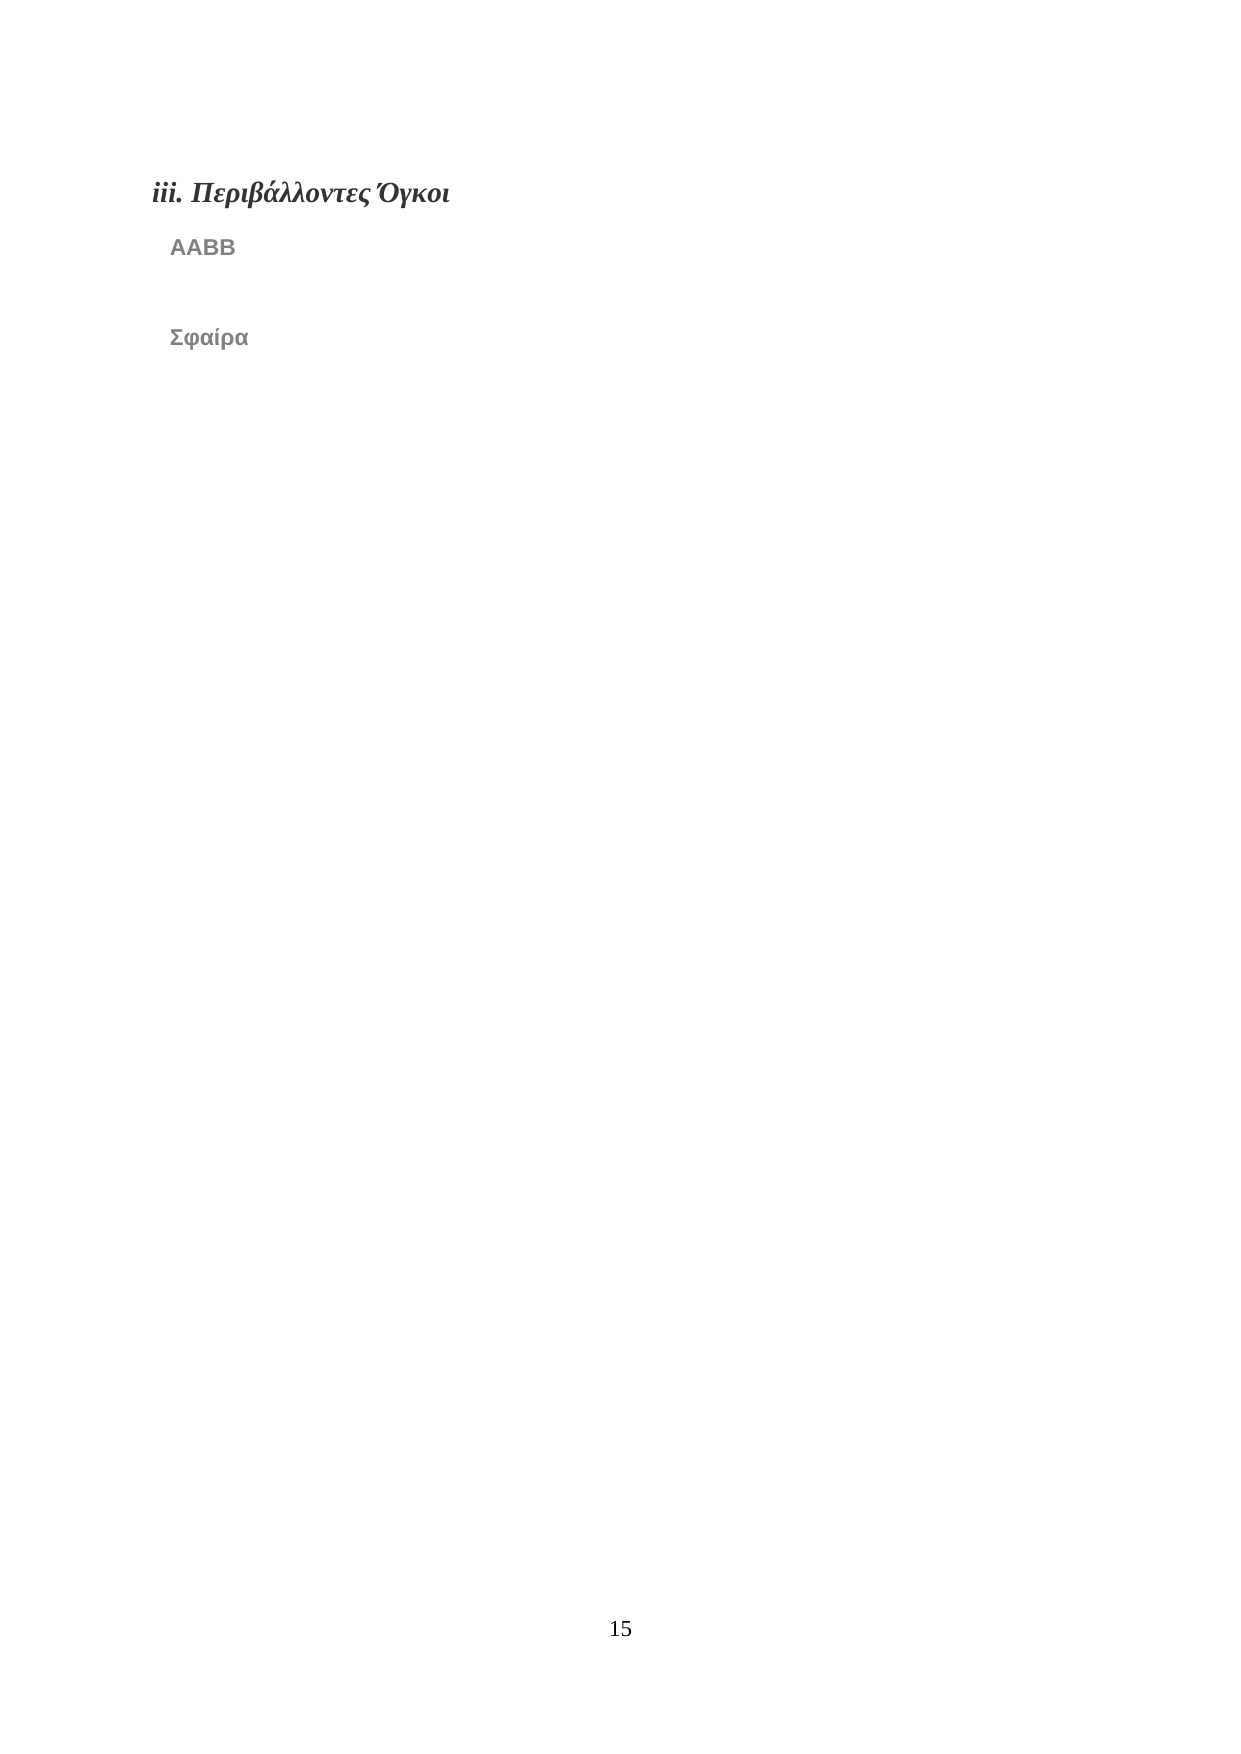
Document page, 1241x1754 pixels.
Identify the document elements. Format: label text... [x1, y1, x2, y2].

subtitle Σφαίρα [169, 324, 1053, 350]
subtitle AABB [169, 233, 1053, 260]
subtitle iii. Περιβάλλοντες Όγκοι [152, 175, 1053, 208]
